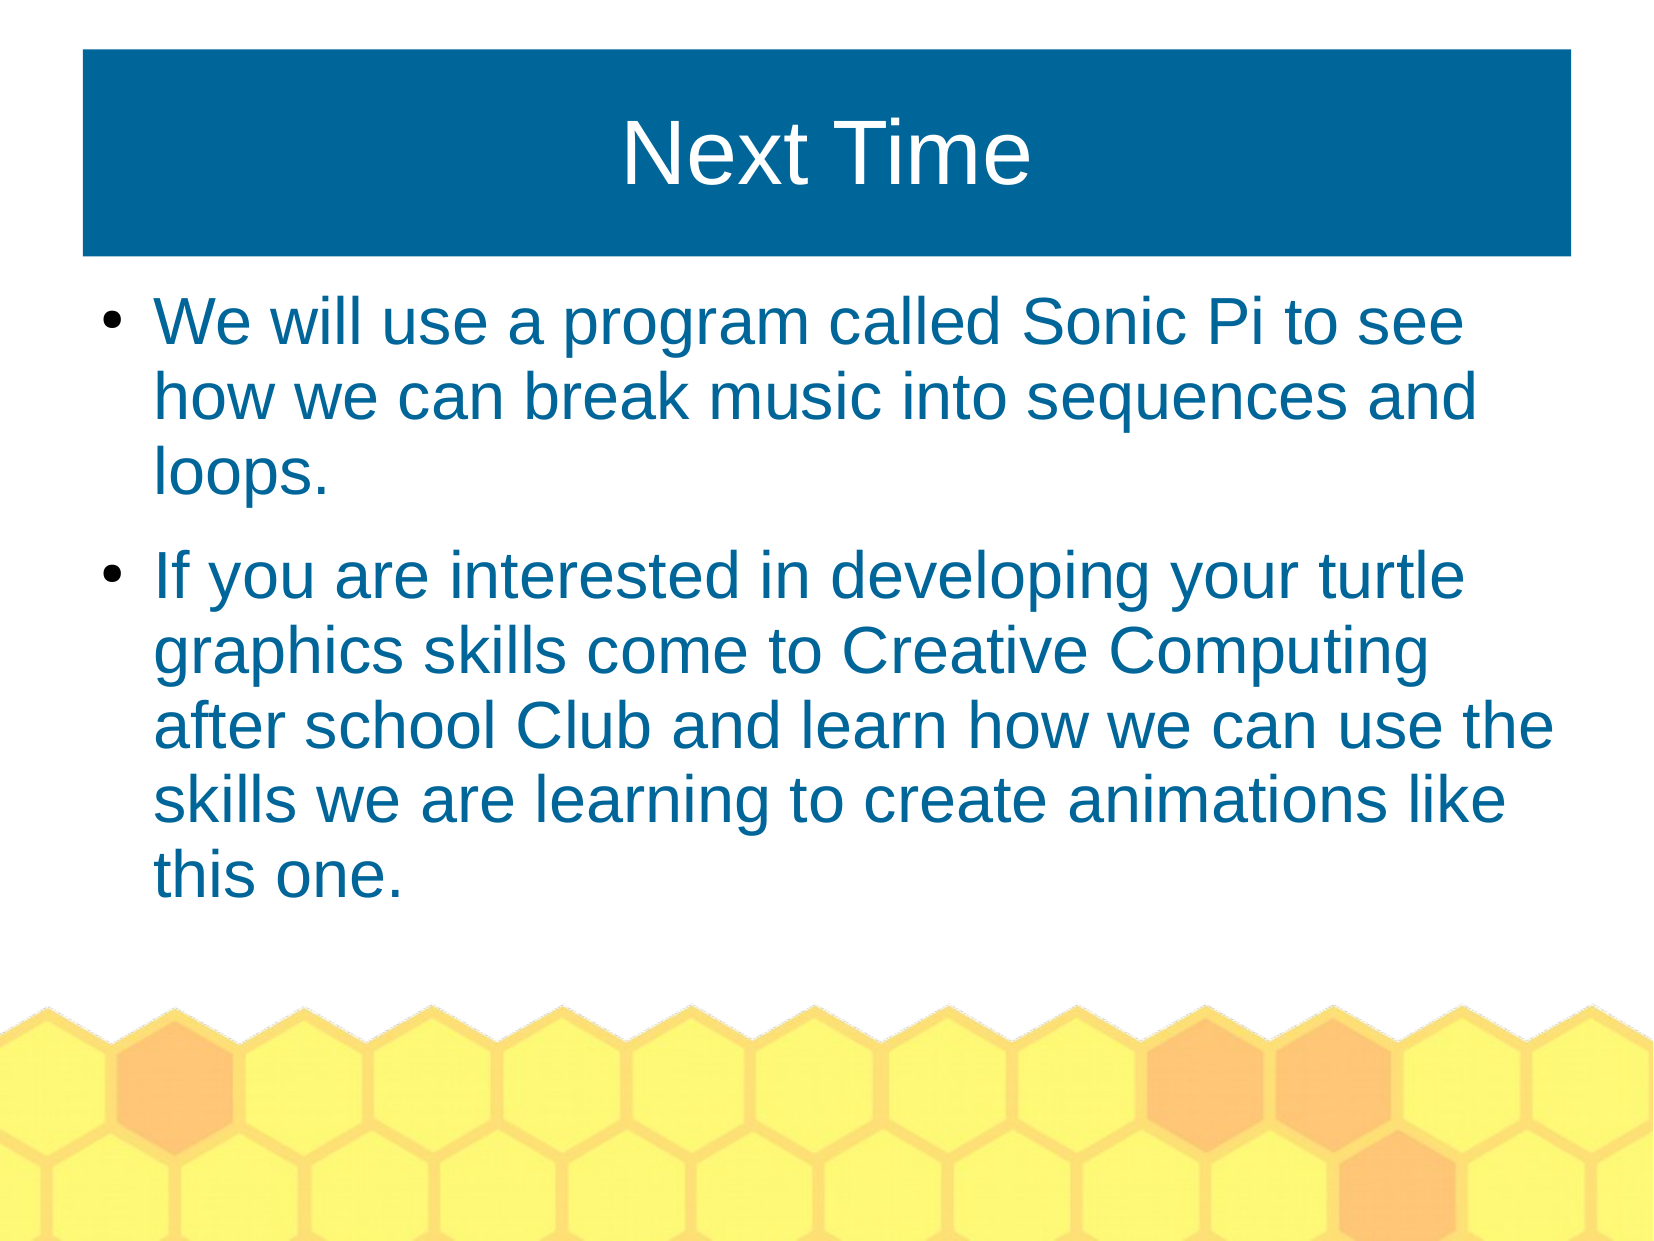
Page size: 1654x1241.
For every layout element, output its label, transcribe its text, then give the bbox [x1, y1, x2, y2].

list We will use a program called Sonic Pi to see how we can break music into sequences and loops. If you are interested in developing your turtle graphics skills come to Creative Computing after school Club and learn how we can use the skills we are learning to create animations like this one. [82, 284, 1571, 957]
picture [0, 1001, 1654, 1241]
title Next Time [82, 49, 1572, 257]
